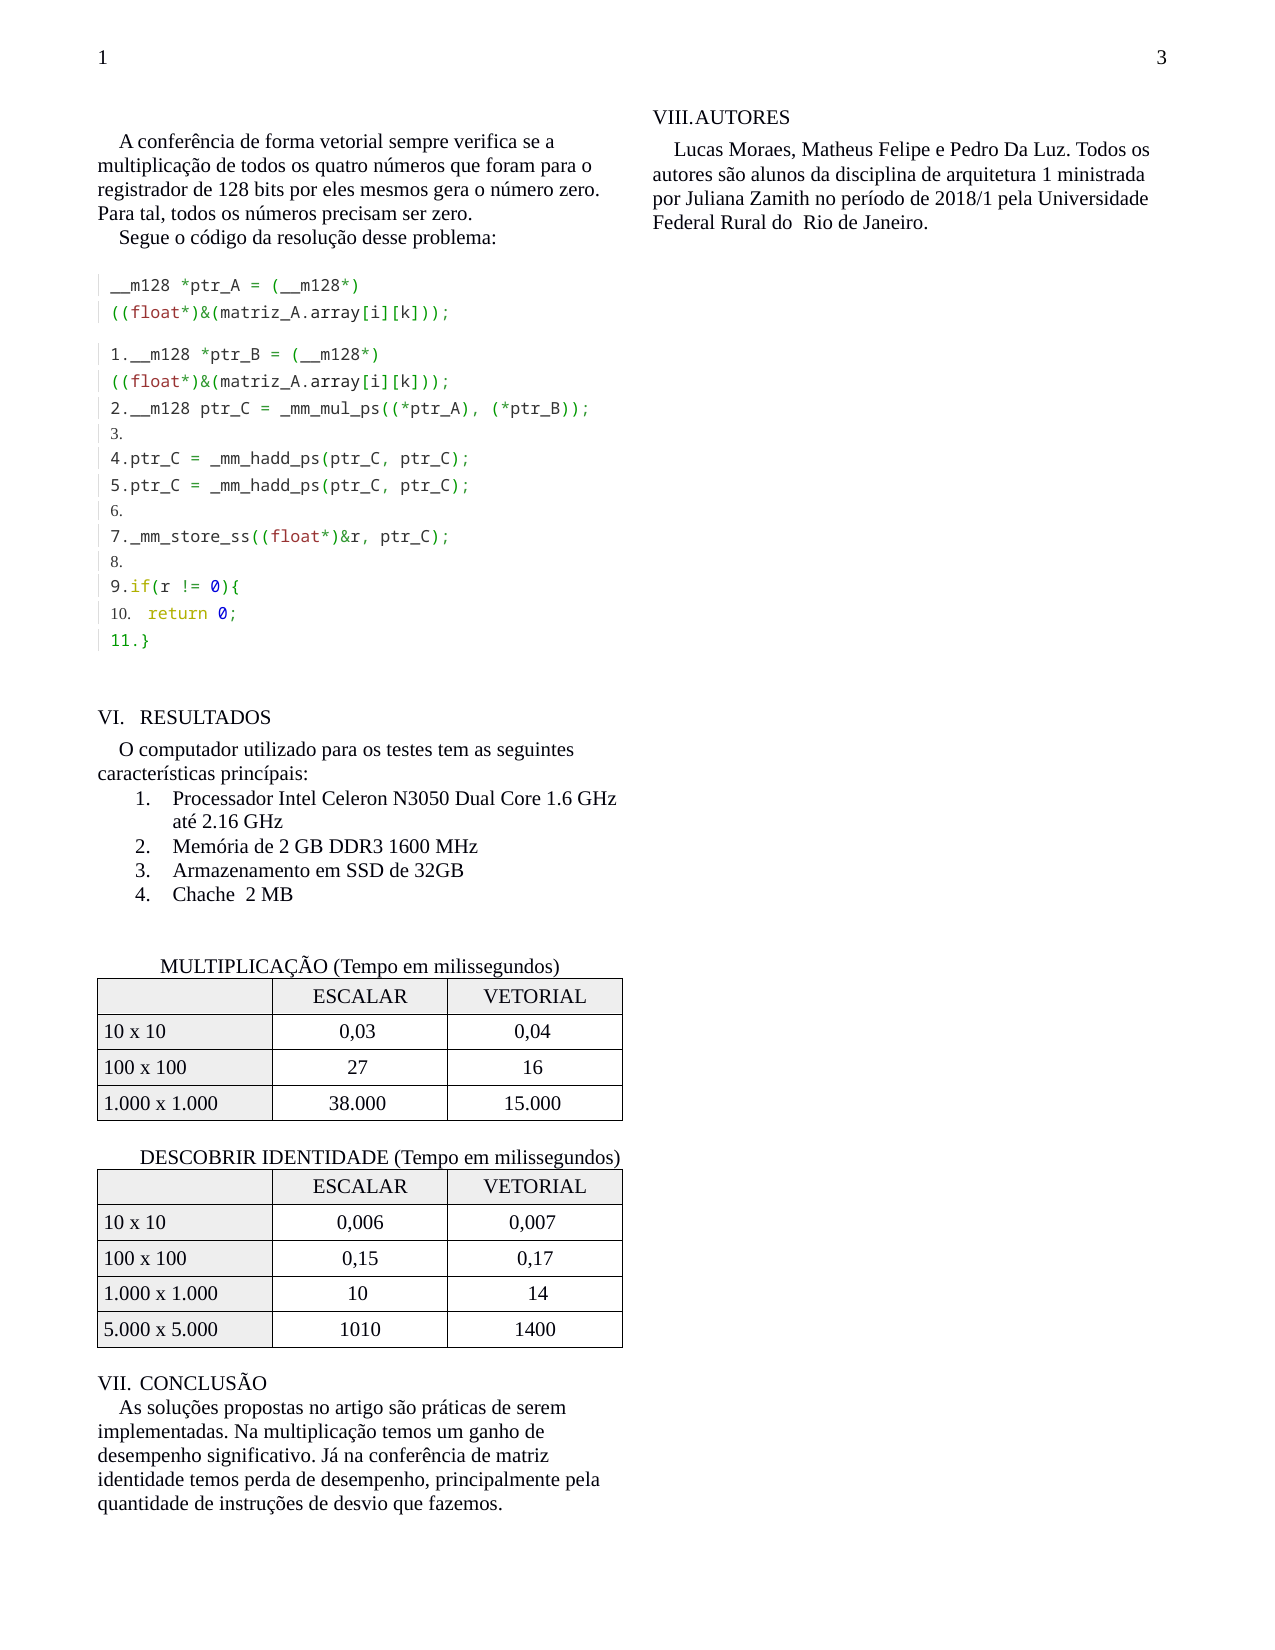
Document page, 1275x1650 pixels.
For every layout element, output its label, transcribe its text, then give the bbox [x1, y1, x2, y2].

text A conferência de forma vetorial sempre verifica se a multiplicação de todos os quatro números que foram para o registrador de 128 bits por eles mesmos gera o número zero. Para tal, todos os números precisam ser zero. [97, 129, 622, 225]
table_header VETORIAL [448, 979, 622, 1013]
table_header [98, 979, 272, 1013]
table_cell 0,04 [448, 1015, 622, 1049]
subtitle AUTORES [652, 105, 1177, 129]
table_cell 100 x 100 [98, 1050, 272, 1085]
table_cell 100 x 100 [98, 1241, 272, 1276]
table_cell 10 [273, 1277, 447, 1311]
list } [99, 629, 622, 651]
table_cell 1400 [448, 1312, 622, 1347]
table_header [98, 1170, 272, 1204]
table_cell 0,03 [273, 1015, 447, 1049]
table_cell 14 [448, 1277, 622, 1311]
text DESCOBRIR IDENTIDADE (Tempo em milissegundos) [97, 1144, 622, 1169]
table_cell 10 x 10 [98, 1205, 272, 1240]
table_cell 15.000 [448, 1086, 622, 1120]
table_cell 5.000 x 5.000 [98, 1312, 272, 1347]
list Armazenamento em SSD de 32GB [135, 858, 622, 882]
text As soluções propostas no artigo são práticas de serem implementadas. Na multiplicação temos um ganho de desempenho significativo. Já na conferência de matriz identidade temos perda de desempenho, principalmente pela quantidade de instruções de desvio que fazemos. [97, 1395, 622, 1515]
subtitle RESULTADOS [97, 705, 622, 729]
list if(r != 0){ [99, 574, 622, 597]
text MULTIPLICAÇÃO (Tempo em milissegundos) [97, 954, 622, 978]
text O computador utilizado para os testes tem as seguintes [97, 737, 622, 761]
text __m128 *ptr_A = (__m128*)((float*)&(matriz_A.array[i][k])); [97, 273, 622, 323]
text Segue o código da resolução desse problema: [97, 225, 622, 249]
list __m128 ptr_C = _mm_mul_ps((*ptr_A), (*ptr_B)); [99, 397, 622, 419]
table_cell 10 x 10 [98, 1015, 272, 1049]
list _mm_store_ss((float*)&r, ptr_C); [99, 524, 622, 547]
table_cell 1.000 x 1.000 [98, 1277, 272, 1311]
list return 0; [99, 601, 622, 624]
list CONCLUSÃO [97, 1371, 622, 1395]
table_cell 27 [273, 1050, 447, 1085]
table_header ESCALAR [273, 1170, 447, 1204]
text Lucas Moraes, Matheus Felipe e Pedro Da Luz. Todos os autores são alunos da disciplina de arquitetura 1 ministrada por Juliana Zamith no período de 2018/1 pela Universidade Federal Rural do Rio de Janeiro. [652, 137, 1177, 234]
list Memória de 2 GB DDR3 1600 MHz [135, 833, 622, 858]
list Processador Intel Celeron N3050 Dual Core 1.6 GHz até 2.16 GHz [135, 785, 622, 833]
table_header ESCALAR [273, 979, 447, 1013]
table_cell 16 [448, 1050, 622, 1085]
table_header VETORIAL [448, 1170, 622, 1204]
text características princípais: [97, 761, 622, 785]
table_cell 0,007 [448, 1205, 622, 1240]
list ptr_C = _mm_hadd_ps(ptr_C, ptr_C); [99, 447, 622, 469]
list Chache 2 MB [135, 882, 622, 906]
table_cell 1010 [273, 1312, 447, 1347]
list ptr_C = _mm_hadd_ps(ptr_C, ptr_C); [99, 474, 622, 497]
list __m128 *ptr_B = (__m128*)((float*)&(matriz_A.array[i][k])); [97, 342, 622, 392]
table_cell 0,15 [273, 1241, 447, 1276]
table_cell 38.000 [273, 1086, 447, 1120]
table_cell 0,006 [273, 1205, 447, 1240]
table_cell 1.000 x 1.000 [98, 1086, 272, 1120]
table_cell 0,17 [448, 1241, 622, 1276]
